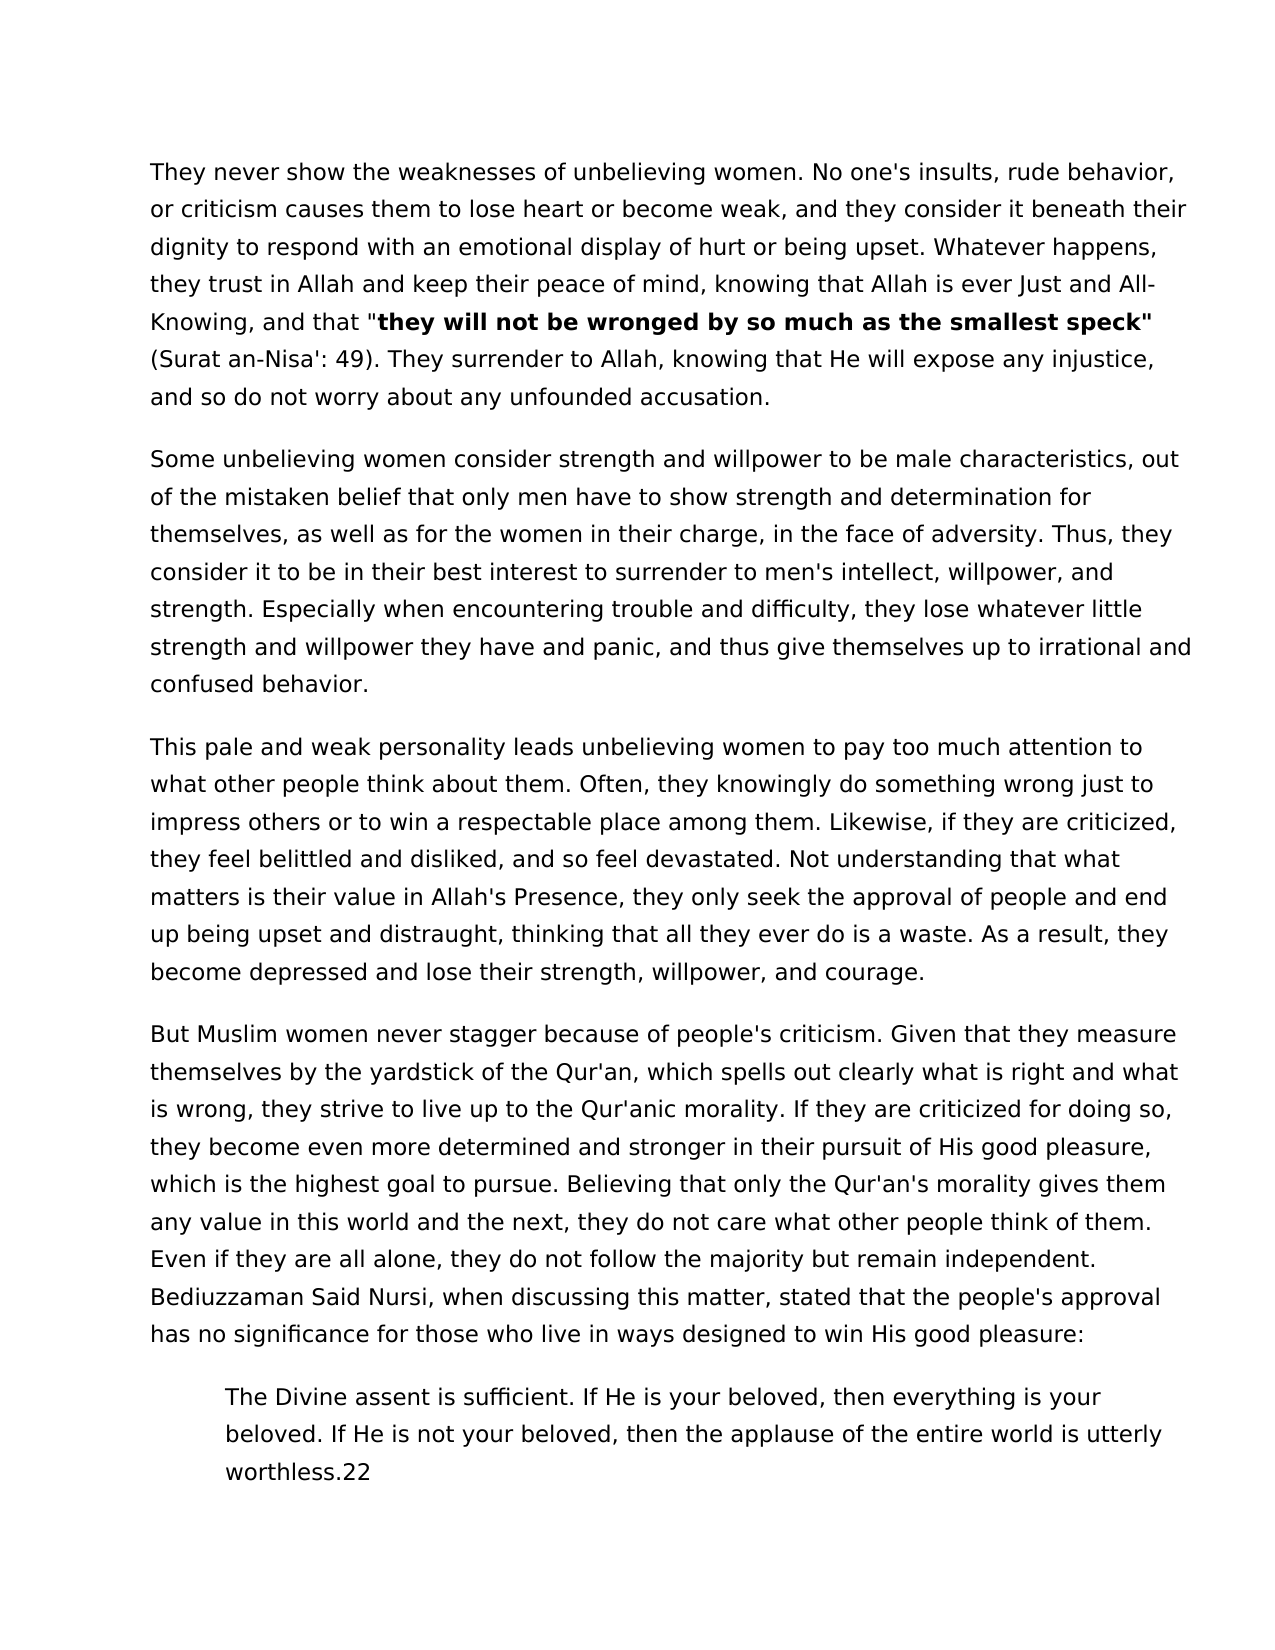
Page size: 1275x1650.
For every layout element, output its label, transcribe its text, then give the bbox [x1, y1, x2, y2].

text They never show the weaknesses of unbelieving women. No one's insults, rude behavior, or criticism causes them to lose heart or become weak, and they consider it beneath their dignity to respond with an emotional display of hurt or being upset. Whatever happens, they trust in Allah and keep their peace of mind, knowing that Allah is ever Just and All-Knowing, and that "they will not be wronged by so much as the smallest speck" (Surat an-Nisa': 49). They surrender to Allah, knowing that He will expose any injustice, and so do not worry about any unfounded accusation. [150, 150, 1200, 412]
text This pale and weak personality leads unbelieving women to pay too much attention to what other people think about them. Often, they knowingly do something wrong just to impress others or to win a respectable place among them. Likewise, if they are criticized, they feel belittled and disliked, and so feel devastated. Not understanding that what matters is their value in Allah's Presence, they only seek the approval of people and end up being upset and distraught, thinking that all they ever do is a waste. As a result, they become depressed and lose their strength, willpower, and courage. [150, 725, 1200, 987]
text But Muslim women never stagger because of people's criticism. Given that they measure themselves by the yardstick of the Qur'an, which spells out clearly what is right and what is wrong, they strive to live up to the Qur'anic morality. If they are criticized for doing so, they become even more determined and stronger in their pursuit of His good pleasure, which is the highest goal to pursue. Believing that only the Qur'an's morality gives them any value in this world and the next, they do not care what other people think of them. Even if they are all alone, they do not follow the majority but remain independent. Bediuzzaman Said Nursi, when discussing this matter, stated that the people's approval has no significance for those who live in ways designed to win His good pleasure: [150, 1012, 1200, 1350]
text The Divine assent is sufficient. If He is your beloved, then everything is your beloved. If He is not your beloved, then the applause of the entire world is utterly worthless.22 [225, 1375, 1200, 1487]
text Some unbelieving women consider strength and willpower to be male characteristics, out of the mistaken belief that only men have to show strength and determination for themselves, as well as for the women in their charge, in the face of adversity. Thus, they consider it to be in their best interest to surrender to men's intellect, willpower, and strength. Especially when encountering trouble and difficulty, they lose whatever little strength and willpower they have and panic, and thus give themselves up to irrational and confused behavior. [150, 437, 1200, 700]
